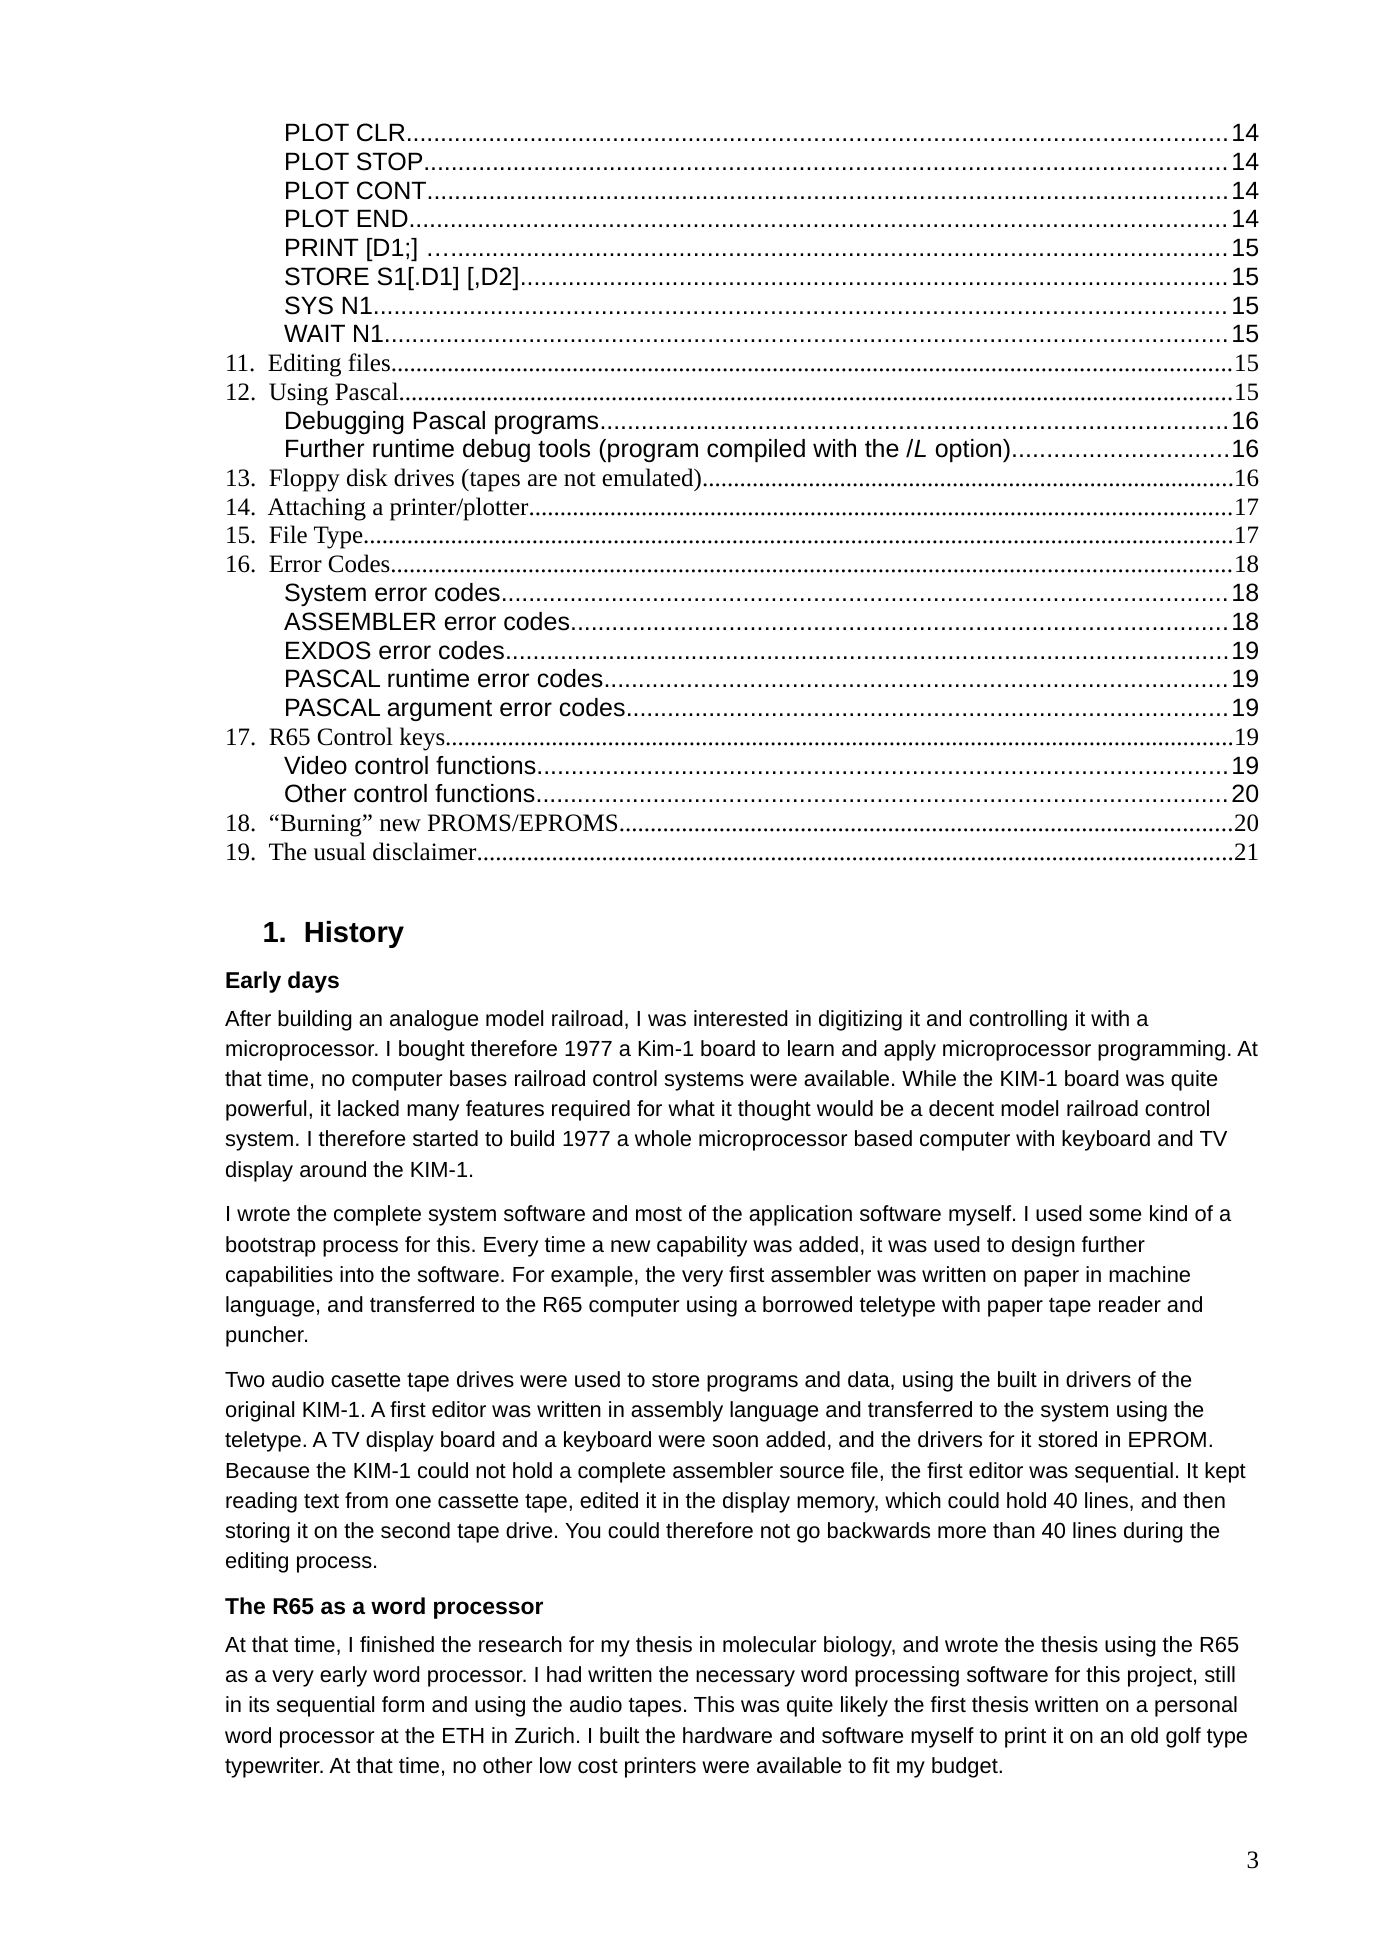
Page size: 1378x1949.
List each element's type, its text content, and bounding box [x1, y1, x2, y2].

text At that time, I finished the research for my thesis in molecular biology, and wrote the thesis using the R65 as a very early word processor. I had written the necessary word processing software for this project, still in its sequential form and using the audio tapes. This was quite likely the first thesis written on a personal word processor at the ETH in Zurich. I built the hardware and software myself to print it on an old golf type typewriter. At that time, no other low cost printers were available to fit my budget. [225, 1632, 1259, 1778]
text PLOT END 14 [284, 204, 1259, 233]
subtitle Early days [225, 967, 1259, 993]
text Other control functions 20 [284, 779, 1259, 808]
text After building an analogue model railroad, I was interested in digitizing it and controlling it with a microprocessor. I bought therefore 1977 a Kim-1 board to learn and apply microprocessor programming. At that time, no computer bases railroad control systems were available. While the KIM-1 board was quite powerful, it lacked many features required for what it thought would be a decent model railroad control system. I therefore started to build 1977 a whole microprocessor based computer with keyboard and TV display around the KIM-1. [225, 1006, 1259, 1182]
text 18. “Burning” new PROMS/EPROMS 20 [225, 808, 1259, 837]
text 15. File Type 17 [225, 521, 1259, 549]
text 11. Editing files 15 [225, 348, 1259, 377]
text PLOT CONT 14 [284, 176, 1259, 204]
subtitle The R65 as a word processor [225, 1593, 1259, 1619]
text 17. R65 Control keys 19 [225, 722, 1259, 751]
text 12. Using Pascal 15 [225, 377, 1259, 406]
text EXDOS error codes 19 [284, 636, 1259, 664]
text PLOT CLR 14 [284, 118, 1259, 147]
text 16. Error Codes 18 [225, 549, 1259, 578]
text Video control functions 19 [284, 751, 1259, 779]
subtitle History [262, 915, 1259, 949]
text I wrote the complete system software and most of the application software myself. I used some kind of a bootstrap process for this. Every time a new capability was added, it was used to design further capabilities into the software. For example, the very first assembler was written on paper in machine language, and transferred to the R65 computer using a borrowed teletype with paper tape reader and puncher. [225, 1201, 1259, 1347]
text STORE S1[.D1] [,D2] 15 [284, 262, 1259, 291]
text 14. Attaching a printer/plotter 17 [225, 492, 1259, 521]
text 13. Floppy disk drives (tapes are not emulated) 16 [225, 463, 1259, 492]
text PLOT STOP 14 [284, 147, 1259, 176]
text SYS N1 15 [284, 291, 1259, 319]
text ASSEMBLER error codes 18 [284, 607, 1259, 636]
text System error codes 18 [284, 578, 1259, 607]
text WAIT N1 15 [284, 319, 1259, 348]
text Two audio casette tape drives were used to store programs and data, using the built in drivers of the original KIM-1. A first editor was written in assembly language and transferred to the system using the teletype. A TV display board and a keyboard were soon added, and the drivers for it stored in EPROM. Because the KIM-1 could not hold a complete assembler source file, the first editor was sequential. It kept reading text from one cassette tape, edited it in the display memory, which could hold 40 lines, and then storing it on the second tape drive. You could therefore not go backwards more than 40 lines during the editing process. [225, 1367, 1259, 1573]
text PASCAL argument error codes 19 [284, 693, 1259, 722]
text PRINT [D1;] …. 15 [284, 233, 1259, 262]
text PASCAL runtime error codes 19 [284, 664, 1259, 693]
text Further runtime debug tools (program compiled with the /L option) 16 [284, 434, 1259, 463]
text 19. The usual disclaimer 21 [225, 837, 1259, 866]
text Debugging Pascal programs 16 [284, 406, 1259, 434]
